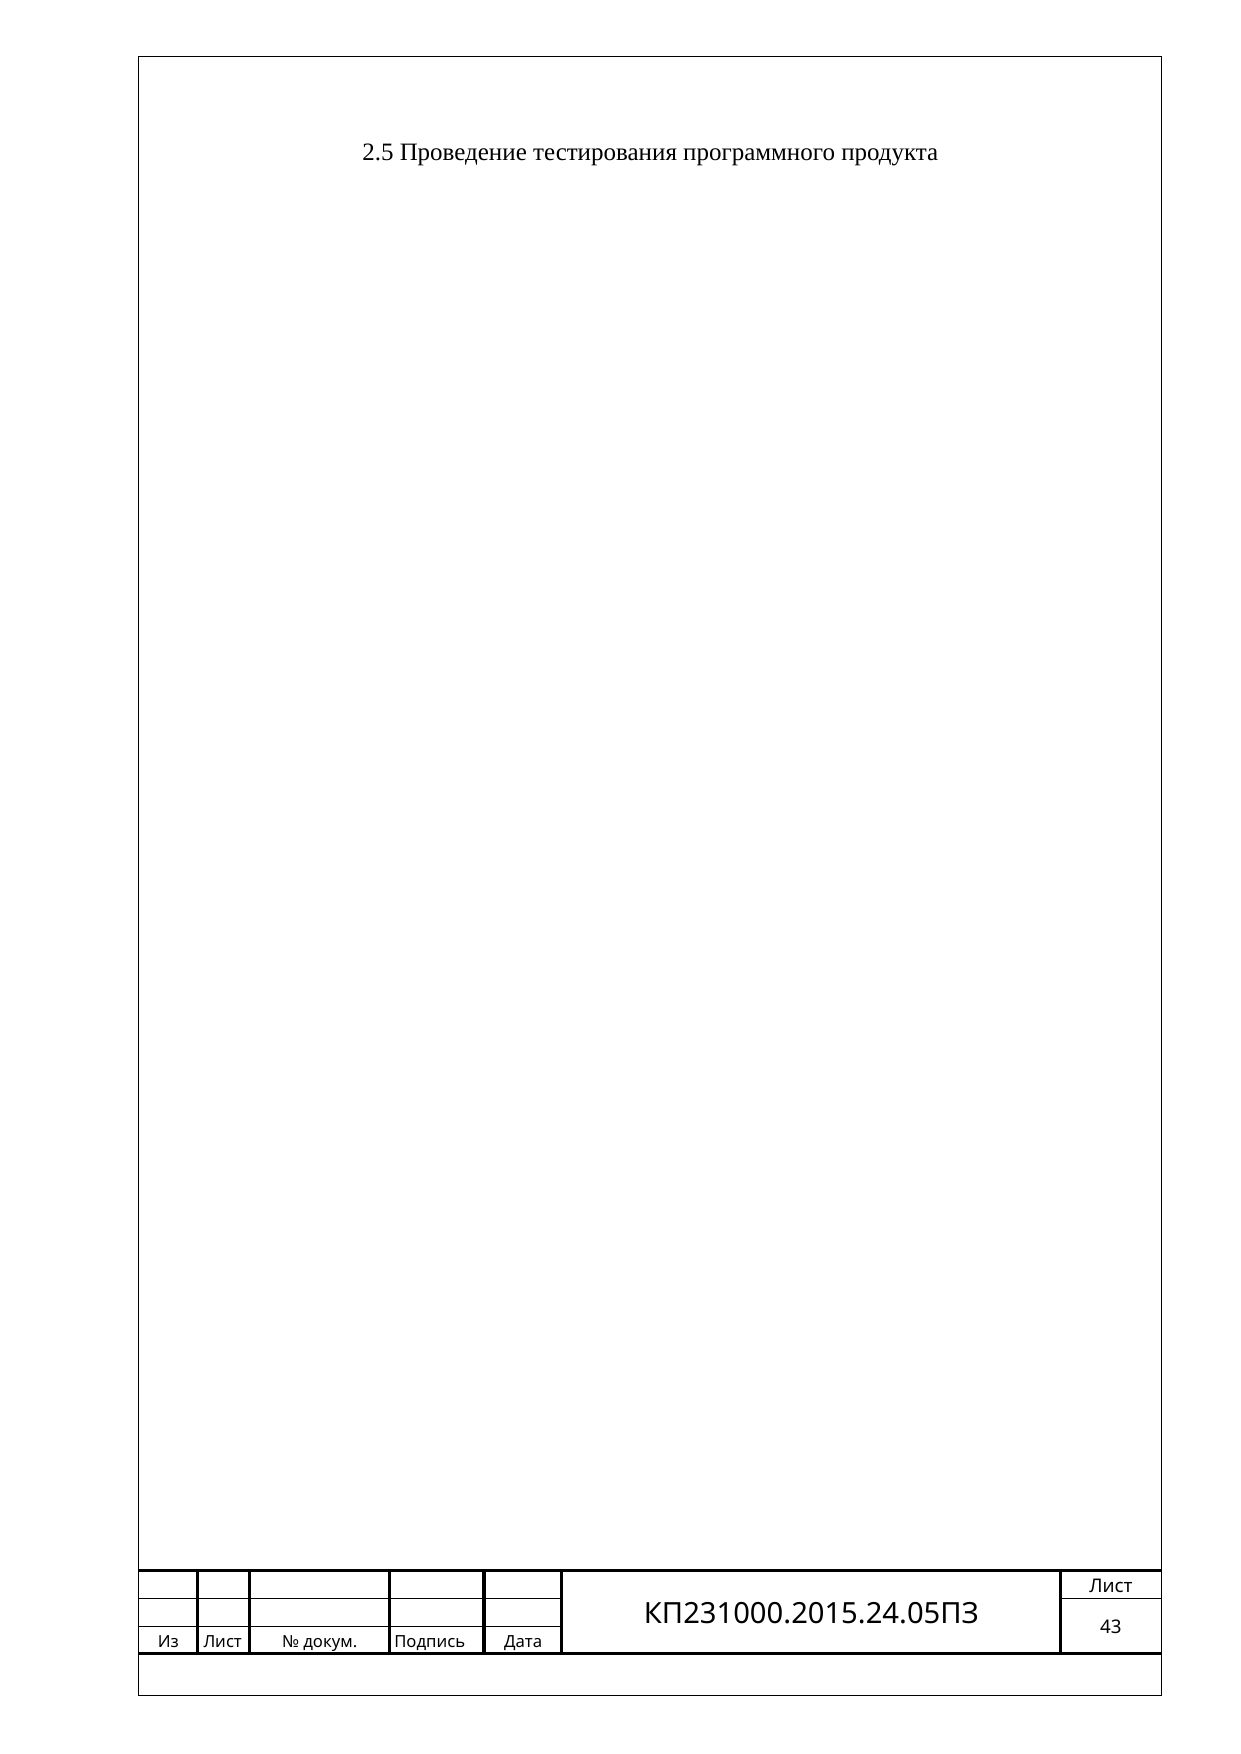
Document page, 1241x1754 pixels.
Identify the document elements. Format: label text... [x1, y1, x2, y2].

subtitle 2.5 Проведение тестирования программного продукта [168, 137, 1132, 165]
